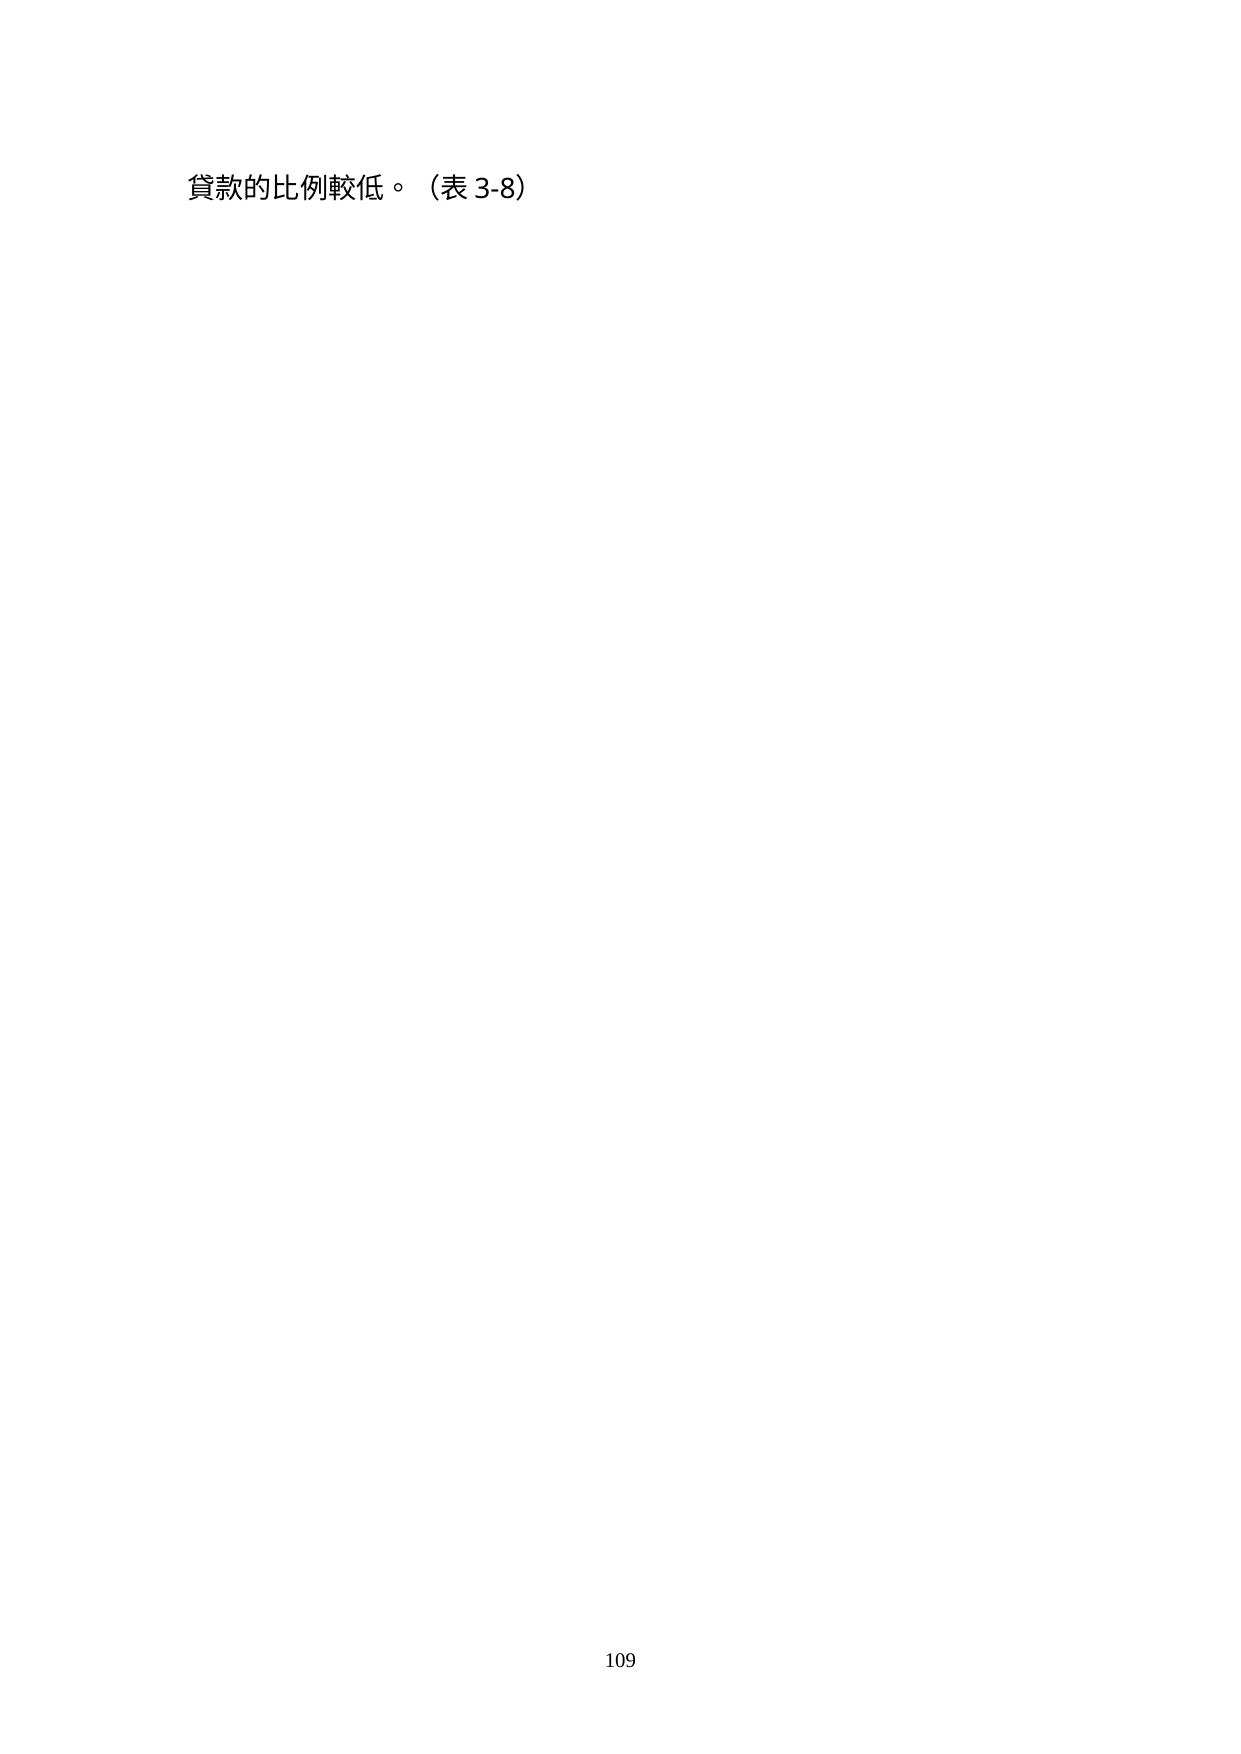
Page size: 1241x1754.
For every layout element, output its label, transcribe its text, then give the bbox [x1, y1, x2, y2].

text 貸款的比例較低。（表3-8） [187, 150, 1053, 225]
